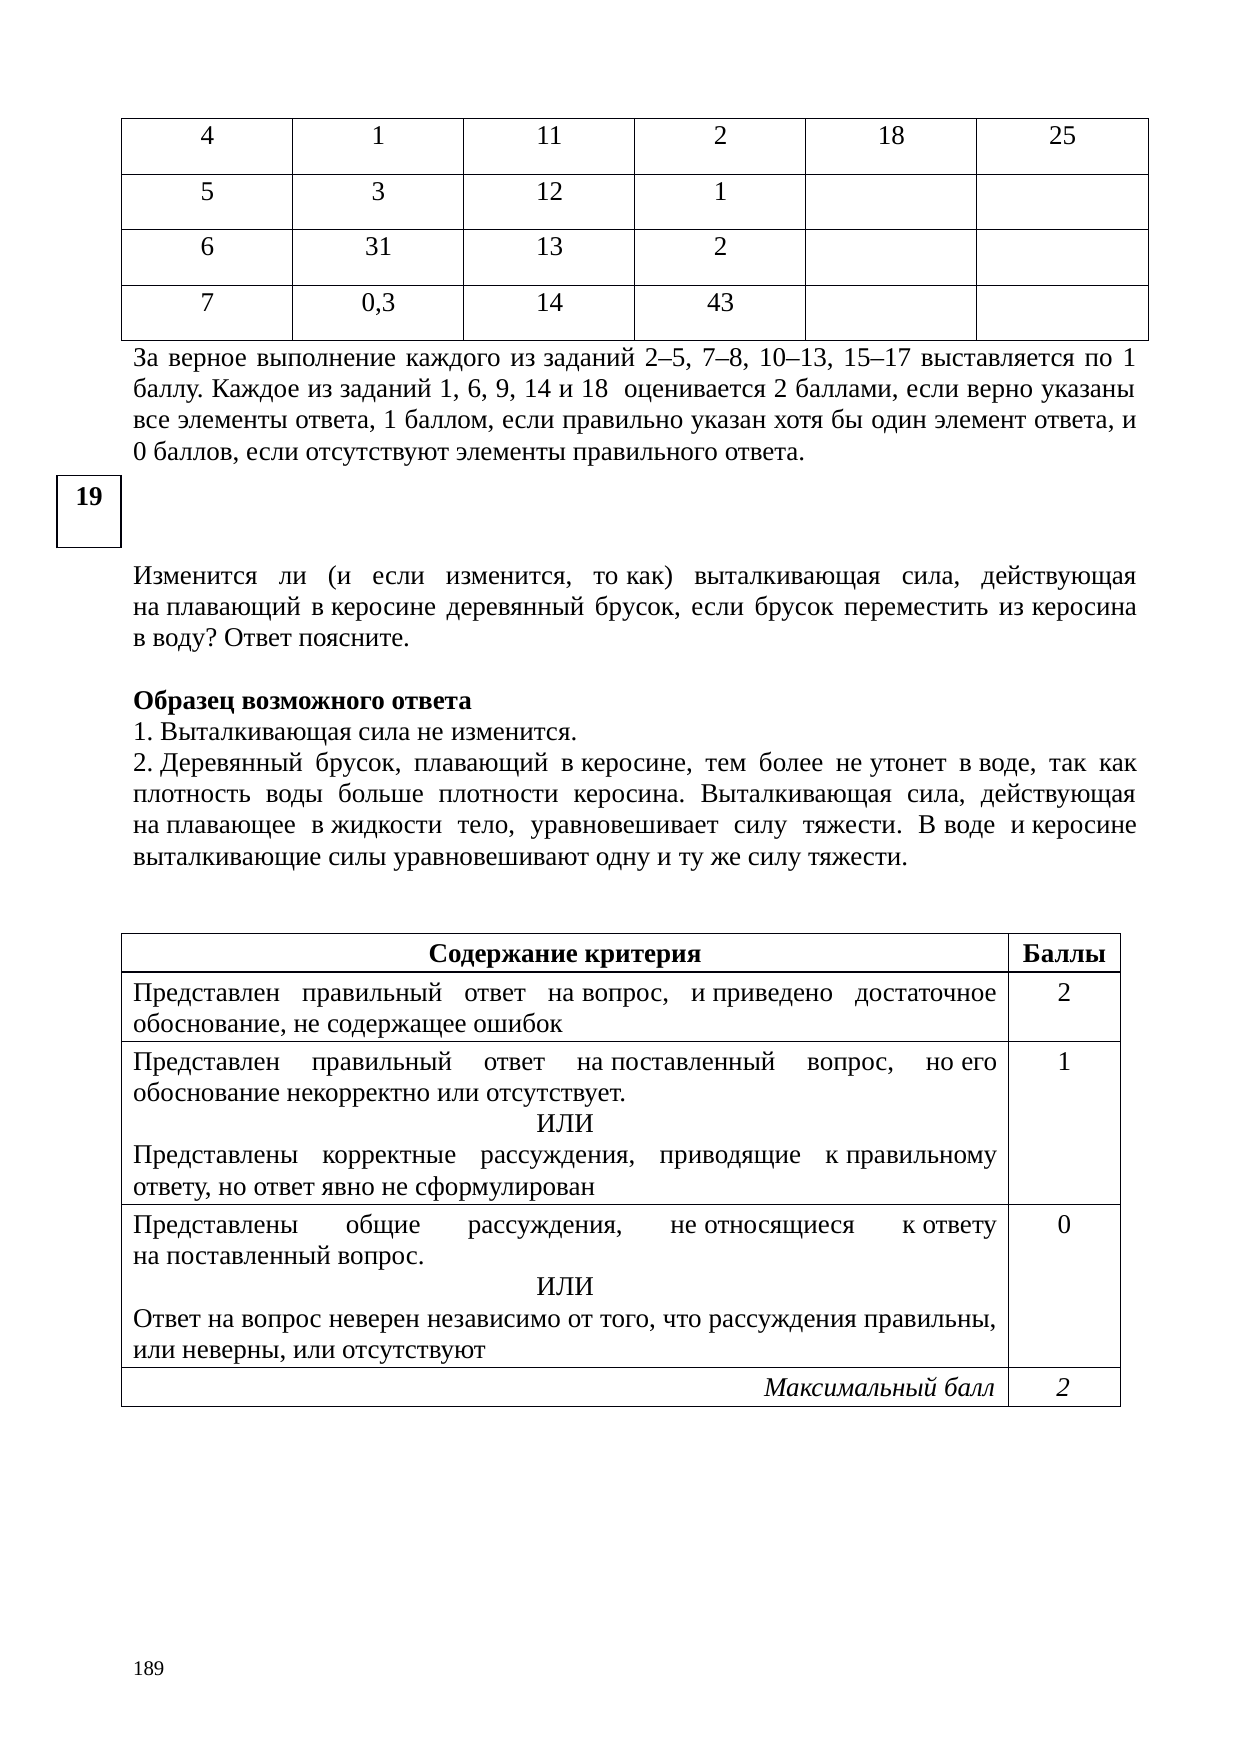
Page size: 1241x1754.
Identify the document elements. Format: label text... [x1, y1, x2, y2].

text 1. Выталкивающая сила не изменится. [133, 715, 1137, 746]
table_cell 1 [293, 119, 463, 174]
table_cell Представлен правильный ответ на поставленный вопрос, но его обоснование некорректно или отсутствует. ИЛИ Представлены корректные рассуждения, приводящие к правильному ответу, но ответ явно не сформулирован [122, 1042, 1008, 1204]
table_cell [977, 175, 1148, 229]
text 2. Деревянный брусок, плавающий в керосине, тем более не утонет в воде, так как плотность воды больше плотности керосина. Выталкивающая сила, действующая на плавающее в жидкости тело, уравновешивает силу тяжести. В воде и керосине выталкивающие силы уравновешивают одну и ту же силу тяжести. [133, 746, 1137, 871]
text Образец возможного ответа [133, 684, 1137, 715]
table_cell 6 [122, 230, 292, 285]
text 19 [60, 478, 118, 545]
table_cell 2 [1009, 973, 1120, 1041]
table_cell 25 [977, 119, 1148, 174]
table_cell 2 [635, 119, 805, 174]
table_cell 18 [806, 119, 976, 174]
table_cell Представлен правильный ответ на вопрос, и приведено достаточное обоснование, не содержащее ошибок [122, 973, 1008, 1041]
table_cell [806, 175, 976, 229]
table_cell 31 [293, 230, 463, 285]
table_cell 4 [122, 119, 292, 174]
table_cell 43 [635, 286, 805, 340]
table_cell Представлены общие рассуждения, не относящиеся к ответу на поставленный вопрос. ИЛИ Ответ на вопрос неверен независимо от того, что рассуждения правильны, или неверны, или отсутствуют [122, 1205, 1008, 1367]
table_cell 2 [1009, 1368, 1120, 1406]
table_cell 1 [1009, 1042, 1120, 1204]
table_cell 13 [464, 230, 634, 285]
table_cell 3 [293, 175, 463, 229]
table_cell 11 [464, 119, 634, 174]
table_cell 7 [122, 286, 292, 340]
table_header Содержание критерия [122, 934, 1008, 971]
table_cell 1 [635, 175, 805, 229]
table_cell 5 [122, 175, 292, 229]
table_cell [806, 286, 976, 340]
table_header Баллы [1009, 934, 1120, 971]
text Изменится ли (и если изменится, то как) выталкивающая сила, действующая на плавающий в керосине деревянный брусок, если брусок переместить из керосина в воду? Ответ поясните. [133, 559, 1137, 653]
table_cell 14 [464, 286, 634, 340]
table_cell 12 [464, 175, 634, 229]
table_cell 2 [635, 230, 805, 285]
text За верное выполнение каждого из заданий 2–5, 7–8, 10–13, 15–17 выставляется по 1 баллу. Каждое из заданий 1, 6, 9, 14 и 18 оценивается 2 баллами, если верно указаны все элементы ответа, 1 баллом, если правильно указан хотя бы один элемент ответа, и 0 баллов, если отсутствуют элементы правильного ответа. [133, 341, 1137, 466]
table_cell 0,3 [293, 286, 463, 340]
table_cell 0 [1009, 1205, 1120, 1367]
table_cell [977, 286, 1148, 340]
table_cell Максимальный балл [122, 1368, 1008, 1406]
table_cell [977, 230, 1148, 285]
table_cell [806, 230, 976, 285]
